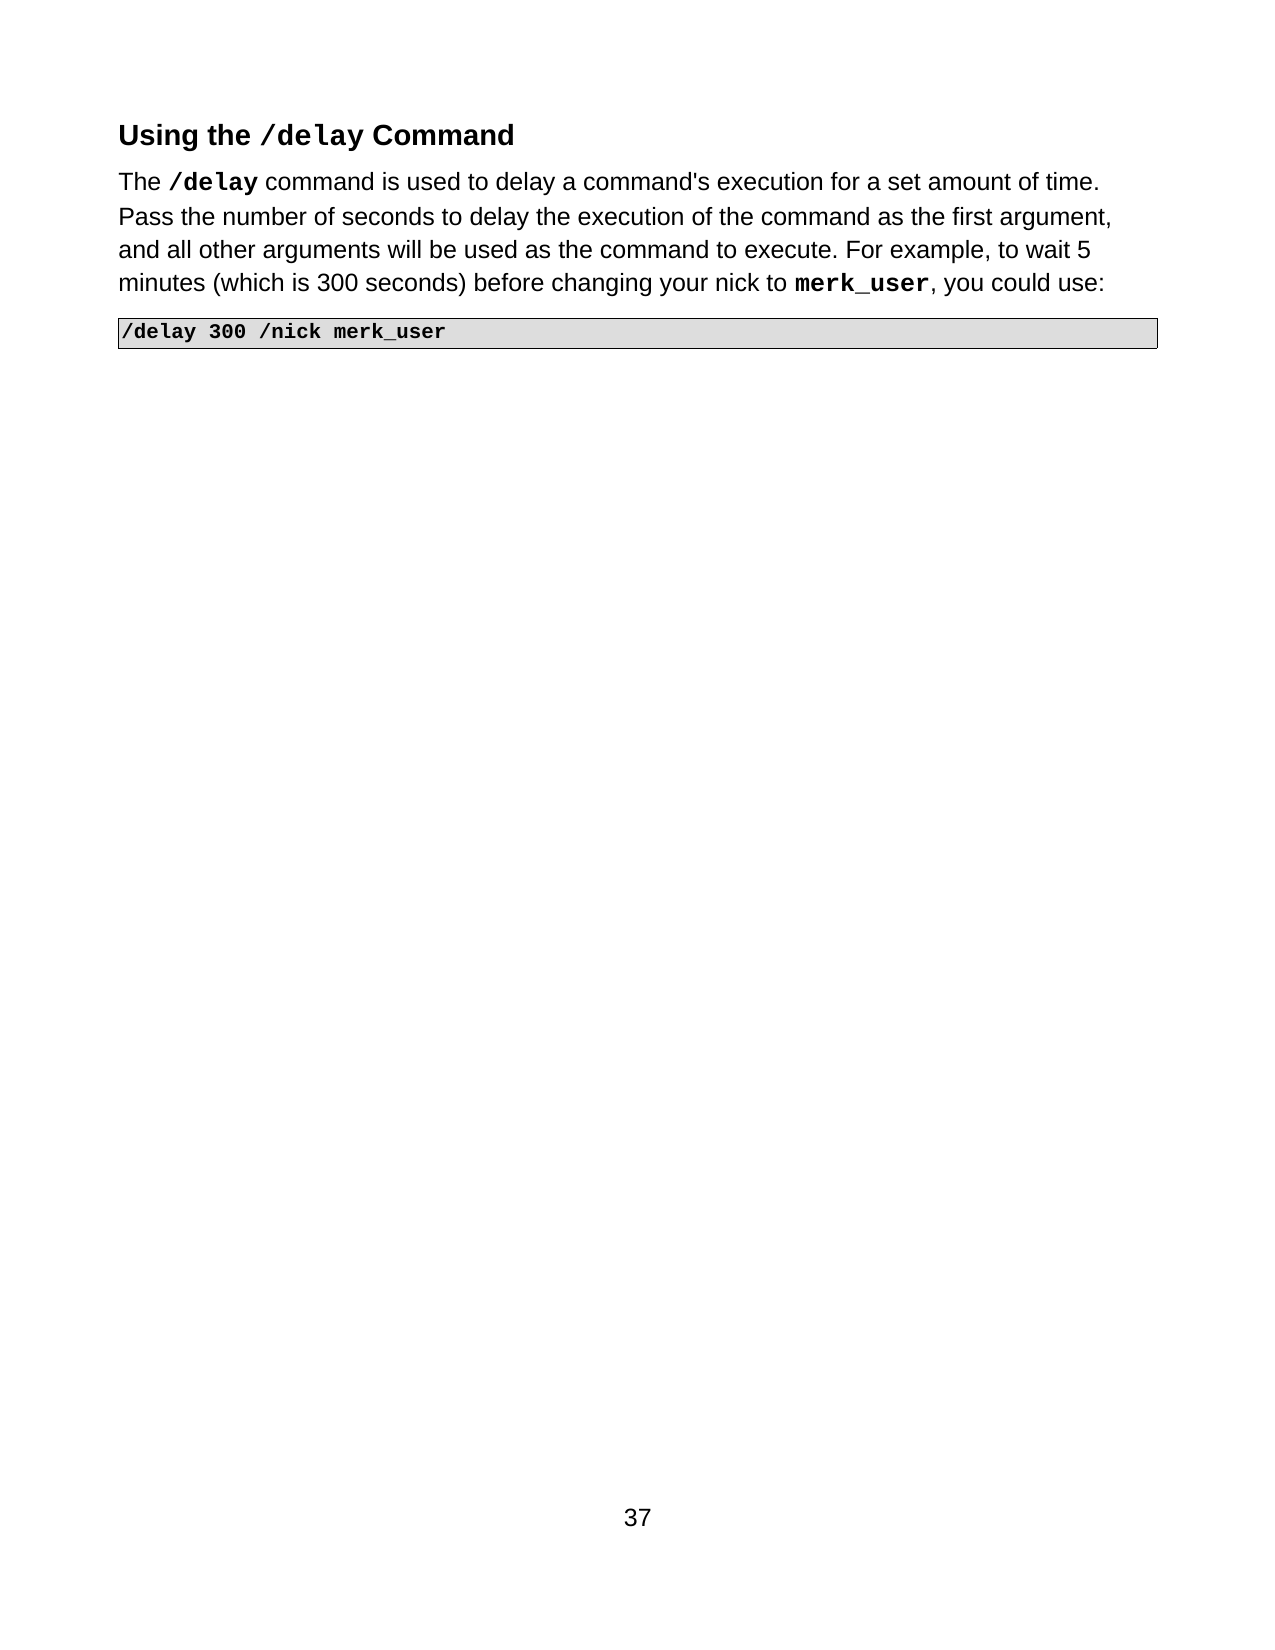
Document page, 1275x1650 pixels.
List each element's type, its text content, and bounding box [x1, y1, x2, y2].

text The /delay command is used to delay a command's execution for a set amount of time. Pass the number of seconds to delay the execution of the command as the first argument, and all other arguments will be used as the command to execute. For example, to wait 5 minutes (which is 300 seconds) before changing your nick to merk_user, you could use: [118, 167, 1157, 299]
table_header /delay 300 /nick merk_user [119, 319, 1157, 348]
subtitle Using the /delay Command [118, 118, 1157, 154]
